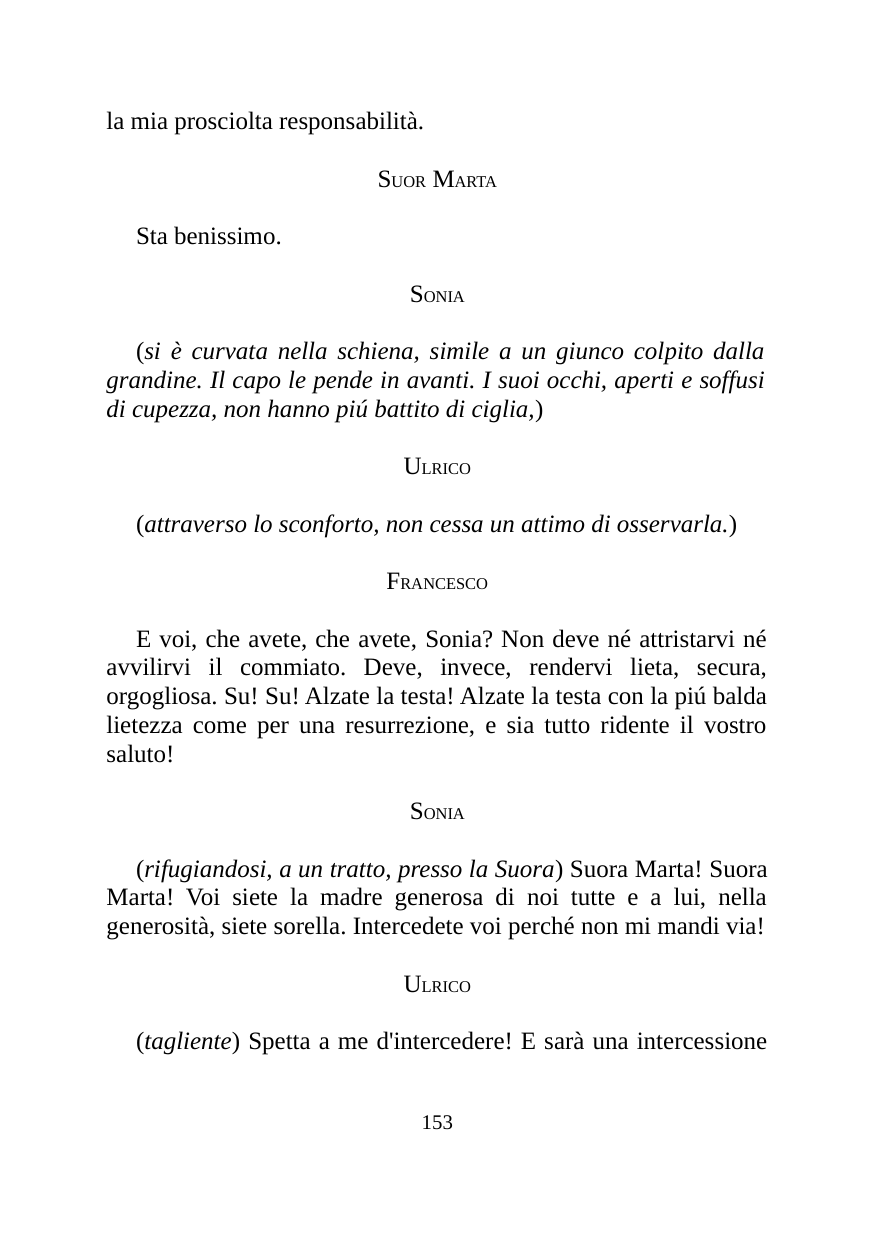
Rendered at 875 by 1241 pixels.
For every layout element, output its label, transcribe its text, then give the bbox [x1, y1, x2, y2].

text Suor Marta [106, 164, 768, 192]
text Francesco [106, 566, 768, 595]
text (tagliente) Spetta a me d'intercedere! E sarà una intercessione [106, 1026, 768, 1055]
text Sonia [106, 796, 768, 825]
text la mia prosciolta responsabilità. [106, 106, 768, 135]
text Ulrico [106, 451, 768, 480]
text Ulrico [106, 969, 768, 997]
text (si è curvata nella schiena, simile a un giunco colpito dalla grandine. Il capo le pende in avanti. I suoi occhi, aperti e soffusi di cupezza, non hanno piú battito di ciglia,) [106, 336, 768, 422]
text Sonia [106, 279, 768, 307]
text E voi, che avete, che avete, Sonia? Non deve né attristarvi né avvilirvi il commiato. Deve, invece, rendervi lieta, secura, orgogliosa. Su! Su! Alzate la testa! Alzate la testa con la piú balda lietezza come per una resurrezione, e sia tutto ridente il vostro saluto! [106, 624, 768, 767]
text Sta benissimo. [106, 221, 768, 250]
text (attraverso lo sconforto, non cessa un attimo di osservarla.) [106, 509, 768, 537]
text (rifugiandosi, a un tratto, presso la Suora) Suora Marta! Suora Marta! Voi siete la madre generosa di noi tutte e a lui, nella generosità, siete sorella. Intercedete voi perché non mi mandi via! [106, 854, 768, 940]
